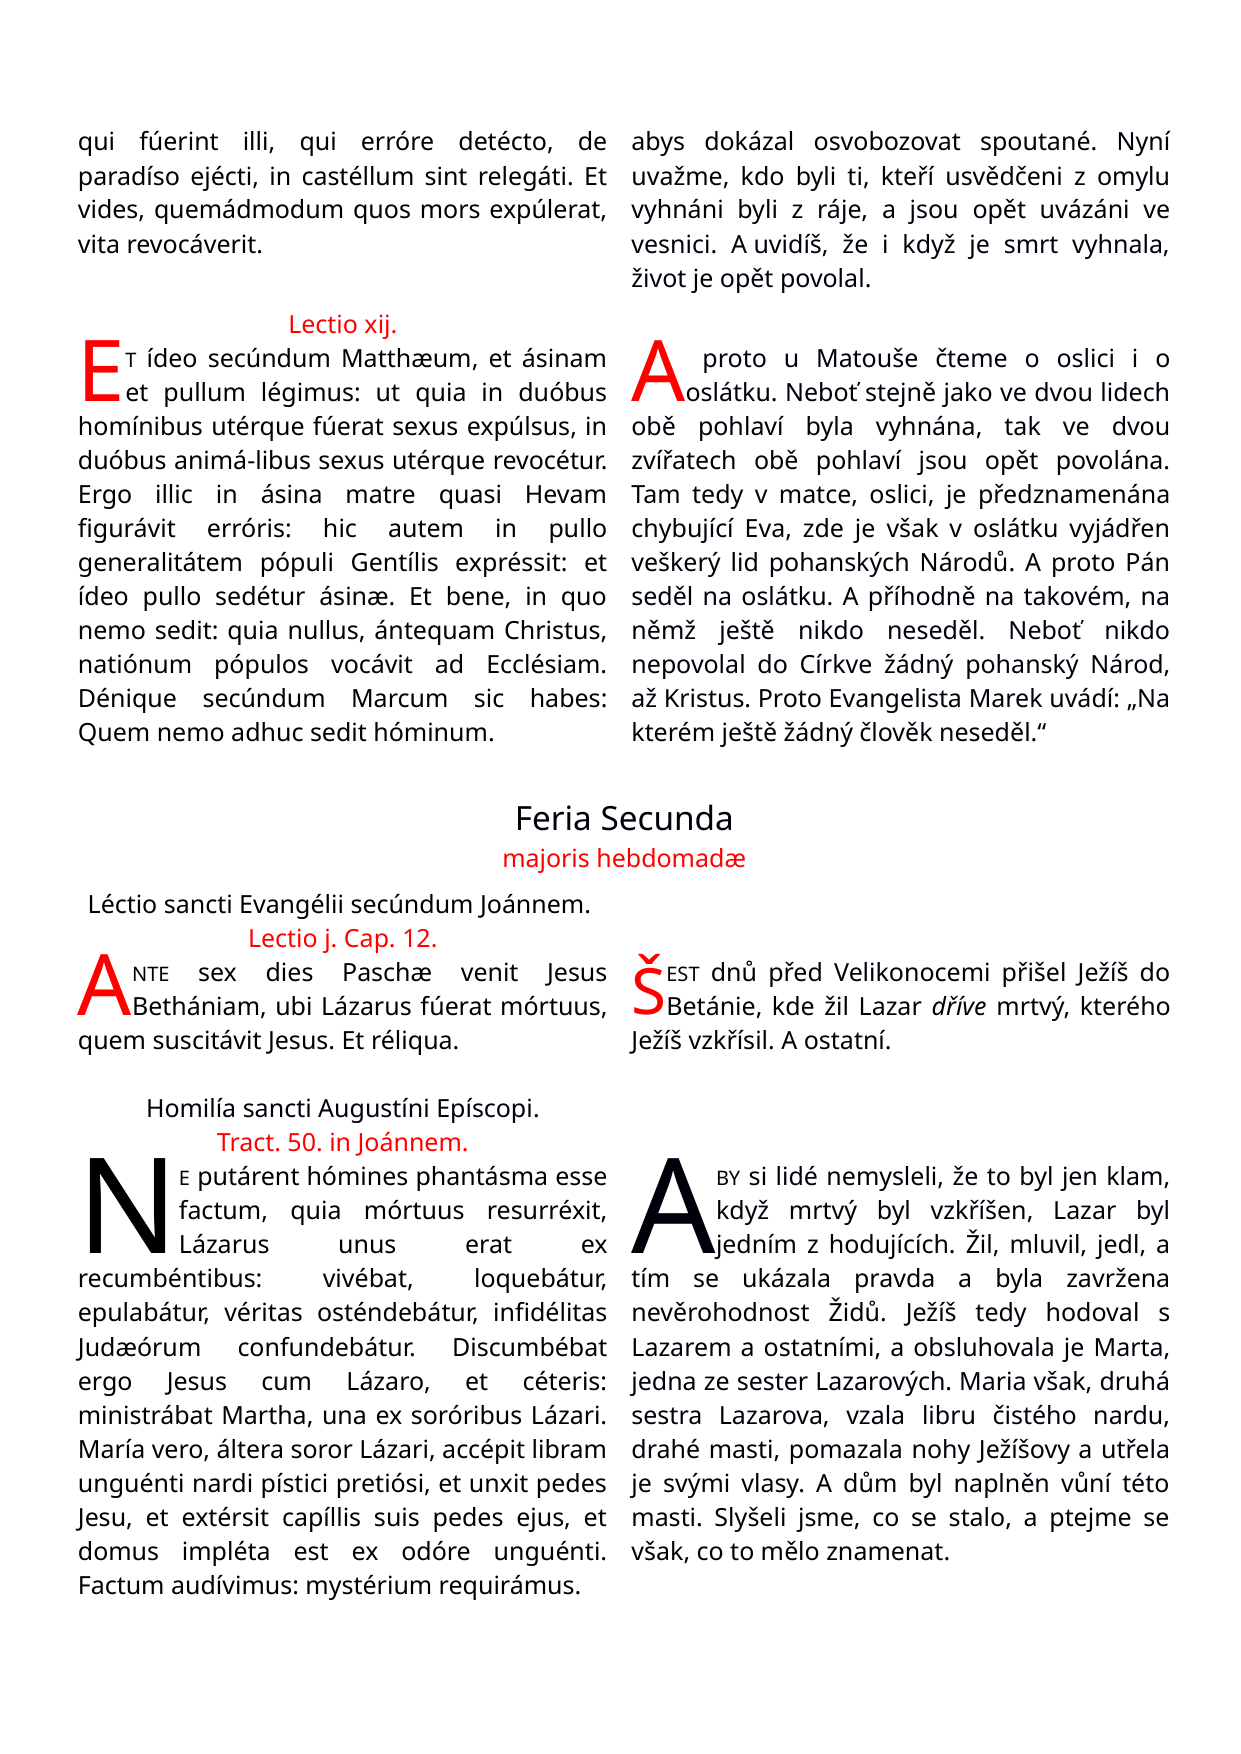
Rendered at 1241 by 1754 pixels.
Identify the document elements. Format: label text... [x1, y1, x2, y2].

table_cell A proto u Matouše čteme o oslici i o oslátku. Neboť stejně jako ve dvou lidech obě pohlaví byla vyhnána, tak ve dvou zvířatech obě pohlaví jsou opět povolána. Tam tedy v matce, oslici, je předznamenána chybující Eva, zde je však v oslátku vyjádřen veškerý lid pohanských Národů. A proto Pán seděl na oslátku. A příhodně na takovém, na němž ještě nikdo neseděl. Neboť nikdo nepovolal do Církve žádný pohanský Národ, až Kristus. Proto Evangelista Marek uvádí: „Na kterém ještě žádný člověk neseděl.“ [619, 300, 1182, 789]
table_cell Lectio xij. Et ídeo secúndum Matthæum, et ásinam et pullum légimus: ut quia in duóbus homínibus utérque fúerat sexus expúlsus, in duóbus animá-libus sexus utérque revocétur. Ergo illic in ásina matre quasi Hevam figurávit erróris: hic autem in pullo generalitátem pópuli Gentílis expréssit: et ídeo pullo sedétur ásinæ. Et bene, in quo nemo sedit: quia nullus, ántequam Christus, natiónum pópulos vocávit ad Ecclésiam. Dénique secúndum Marcum sic habes: Quem nemo adhuc sedit hóminum. [66, 300, 619, 789]
table_cell Šest dnů před Velikonocemi přišel Ježíš do Betánie, kde žil Lazar dříve mrtvý, kterého Ježíš vzkřísil. A ostatní. Aby si lidé nemysleli, že to byl jen klam, když mrtvý byl vzkříšen, Lazar byl jedním z hodujících. Žil, mluvil, jedl, a tím se ukázala pravda a byla zavržena nevěrohodnost Židů. Ježíš tedy hodoval s Lazarem a ostatními, a obsluhovala je Marta, jedna ze sester Lazarových. Maria však, druhá sestra Lazarova, vzala libru čistého nardu, drahé masti, pomazala nohy Ježíšovy a utřela je svými vlasy. A dům byl naplněn vůní této masti. Slyšeli jsme, co se stalo, a ptejme se však, co to mělo znamenat. [619, 880, 1182, 1608]
table_cell Feria Secunda majoris hebdomadæ [66, 789, 1182, 880]
table_cell qui fúerint illi, qui erróre detécto, de paradíso ejécti, in castéllum sint relegáti. Et vides, quemádmodum quos mors expúlerat, vita revocáverit. [66, 118, 619, 300]
table_cell abys dokázal osvobozovat spoutané. Nyní uvažme, kdo byli ti, kteří usvědčeni z omylu vyhnáni byli z ráje, a jsou opět uvázáni ve vesnici. A uvidíš, že i když je smrt vyhnala, život je opět povolal. [619, 118, 1182, 300]
table_cell Léctio sancti Evangélii secúndum Joánnem. Lectio j. Cap. 12. Ante sex dies Paschæ venit Jesus Bethániam, ubi Lázarus fúerat mórtuus, quem suscitávit Jesus. Et réliqua. Homilía sancti Augustíni Epíscopi. Tract. 50. in Joánnem. Ne putárent hómines phantásma esse factum, quia mórtuus resurréxit, Lázarus unus erat ex recumbéntibus: vivébat, loquebátur, epulabátur, véritas osténdebátur, infidélitas Judæórum confundebátur. Discumbébat ergo Jesus cum Lázaro, et céteris: ministrábat Martha, una ex soróribus Lázari. María vero, áltera soror Lázari, accépit libram unguénti nardi pístici pretiósi, et unxit pedes Jesu, et extérsit capíllis suis pedes ejus, et domus impléta est ex odóre unguénti. Factum audívimus: mystérium requirámus. [66, 880, 619, 1608]
